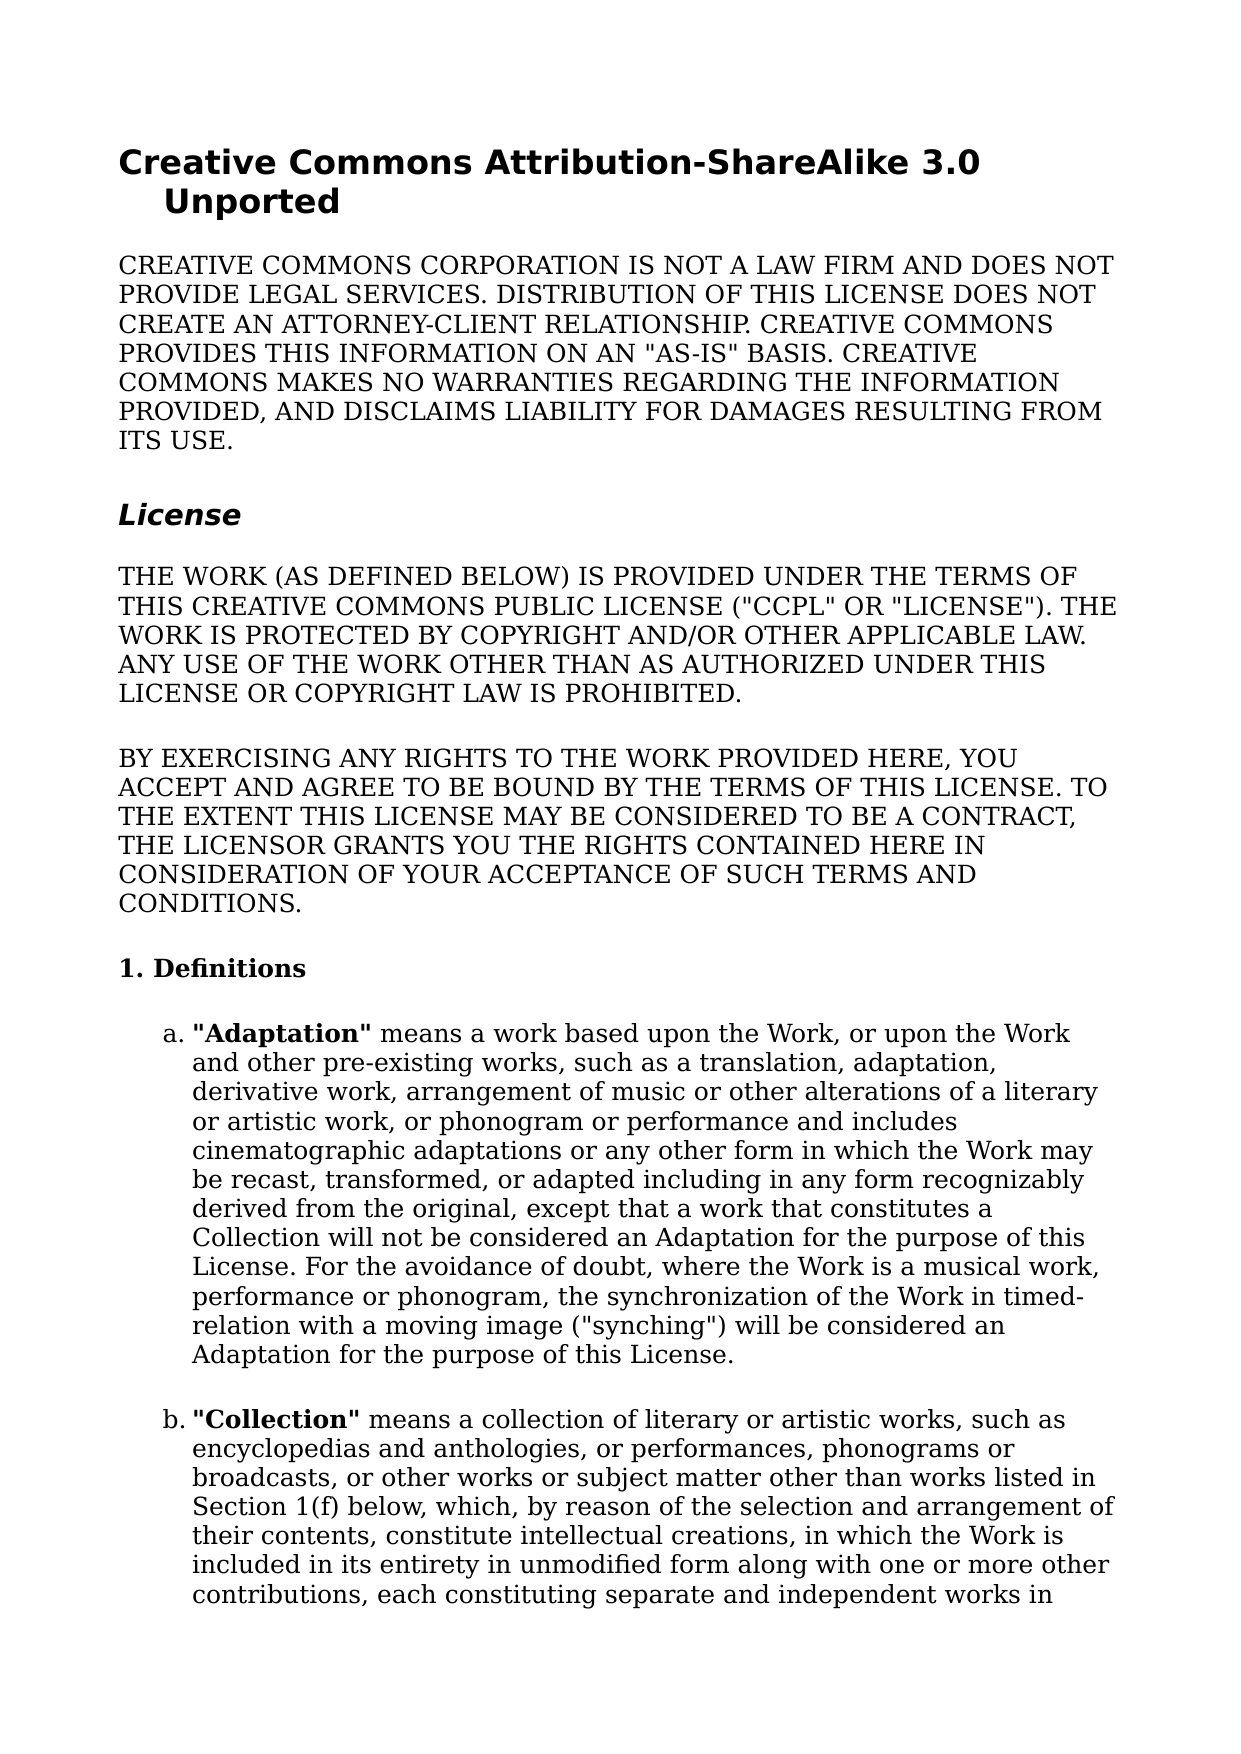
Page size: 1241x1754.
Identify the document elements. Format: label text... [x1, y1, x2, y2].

text CREATIVE COMMONS CORPORATION IS NOT A LAW FIRM AND DOES NOT PROVIDE LEGAL SERVICES. DISTRIBUTION OF THIS LICENSE DOES NOT CREATE AN ATTORNEY-CLIENT RELATIONSHIP. CREATIVE COMMONS PROVIDES THIS INFORMATION ON AN "AS-IS" BASIS. CREATIVE COMMONS MAKES NO WARRANTIES REGARDING THE INFORMATION PROVIDED, AND DISCLAIMS LIABILITY FOR DAMAGES RESULTING FROM ITS USE. [118, 251, 1122, 456]
text THE WORK (AS DEFINED BELOW) IS PROVIDED UNDER THE TERMS OF THIS CREATIVE COMMONS PUBLIC LICENSE ("CCPL" OR "LICENSE"). THE WORK IS PROTECTED BY COPYRIGHT AND/OR OTHER APPLICABLE LAW. ANY USE OF THE WORK OTHER THAN AS AUTHORIZED UNDER THIS LICENSE OR COPYRIGHT LAW IS PROHIBITED. [118, 562, 1122, 708]
subtitle Creative Commons Attribution-ShareAlike 3.0 Unported [118, 143, 1122, 221]
list "Adaptation" means a work based upon the Work, or upon the Work and other pre-existing works, such as a translation, adaptation, derivative work, arrangement of music or other alterations of a literary or artistic work, or phonogram or performance and includes cinematographic adaptations or any other form in which the Work may be recast, transformed, or adapted including in any form recognizably derived from the original, except that a work that constitutes a Collection will not be considered an Adaptation for the purpose of this License. For the avoidance of doubt, where the Work is a musical work, performance or phonogram, the synchronization of the Work in timed-relation with a moving image ("synching") will be considered an Adaptation for the purpose of this License. [162, 1019, 1122, 1369]
text 1. Definitions [118, 954, 1122, 983]
list "Collection" means a collection of literary or artistic works, such as encyclopedias and anthologies, or performances, phonograms or broadcasts, or other works or subject matter other than works listed in Section 1(f) below, which, by reason of the selection and arrangement of their contents, constitute intellectual creations, in which the Work is included in its entirety in unmodified form along with one or more other contributions, each constituting separate and independent works in [162, 1404, 1122, 1609]
subtitle License [118, 498, 1122, 532]
text BY EXERCISING ANY RIGHTS TO THE WORK PROVIDED HERE, YOU ACCEPT AND AGREE TO BE BOUND BY THE TERMS OF THIS LICENSE. TO THE EXTENT THIS LICENSE MAY BE CONSIDERED TO BE A CONTRACT, THE LICENSOR GRANTS YOU THE RIGHTS CONTAINED HERE IN CONSIDERATION OF YOUR ACCEPTANCE OF SUCH TERMS AND CONDITIONS. [118, 744, 1122, 919]
